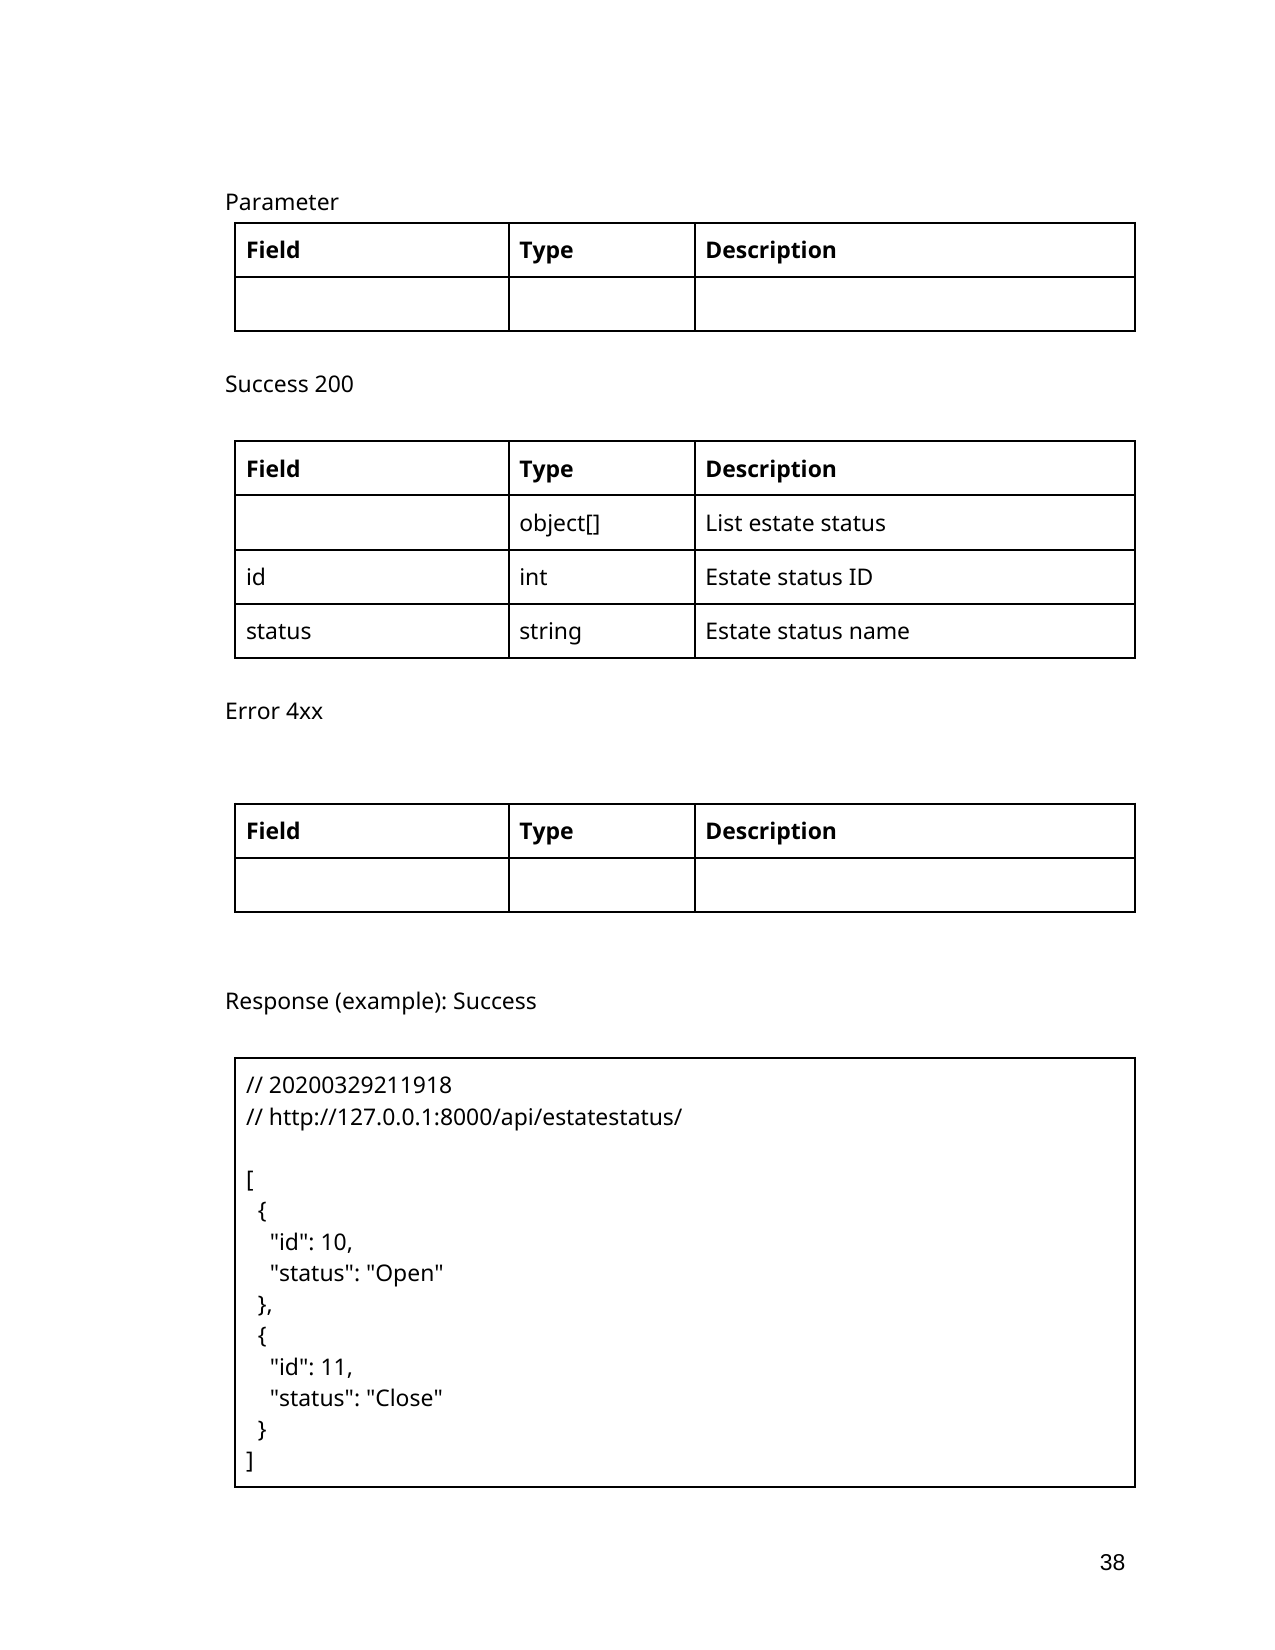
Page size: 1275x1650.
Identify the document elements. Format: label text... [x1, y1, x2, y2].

table_cell [510, 278, 694, 330]
table_cell object[] [510, 496, 694, 548]
table_header Description [696, 224, 1134, 276]
table_cell [236, 859, 508, 911]
text Response (example): Success [225, 985, 1125, 1016]
table_cell [236, 496, 508, 548]
table_cell List estate status [696, 496, 1134, 548]
table_header Field [236, 224, 508, 276]
text Error 4xx [225, 695, 1125, 726]
table_header Type [510, 442, 694, 494]
table_cell id [236, 551, 508, 603]
table_cell Estate status name [696, 605, 1134, 657]
text Parameter [225, 186, 1125, 217]
table_header Field [236, 442, 508, 494]
table_cell [510, 859, 694, 911]
table_header Field [236, 805, 508, 857]
table_cell [236, 278, 508, 330]
table_header Type [510, 224, 694, 276]
table_cell [696, 278, 1134, 330]
table_cell Estate status ID [696, 551, 1134, 603]
table_cell [696, 859, 1134, 911]
text Success 200 [225, 368, 1125, 399]
table_cell string [510, 605, 694, 657]
table_header Description [696, 442, 1134, 494]
table_header // 20200329211918 // http://127.0.0.1:8000/api/estatestatus/ [ { "id": 10, "status": "Open" }, { "id": 11, "status": "Close" } ] [236, 1059, 1134, 1486]
table_cell status [236, 605, 508, 657]
table_header Description [696, 805, 1134, 857]
table_cell int [510, 551, 694, 603]
table_header Type [510, 805, 694, 857]
